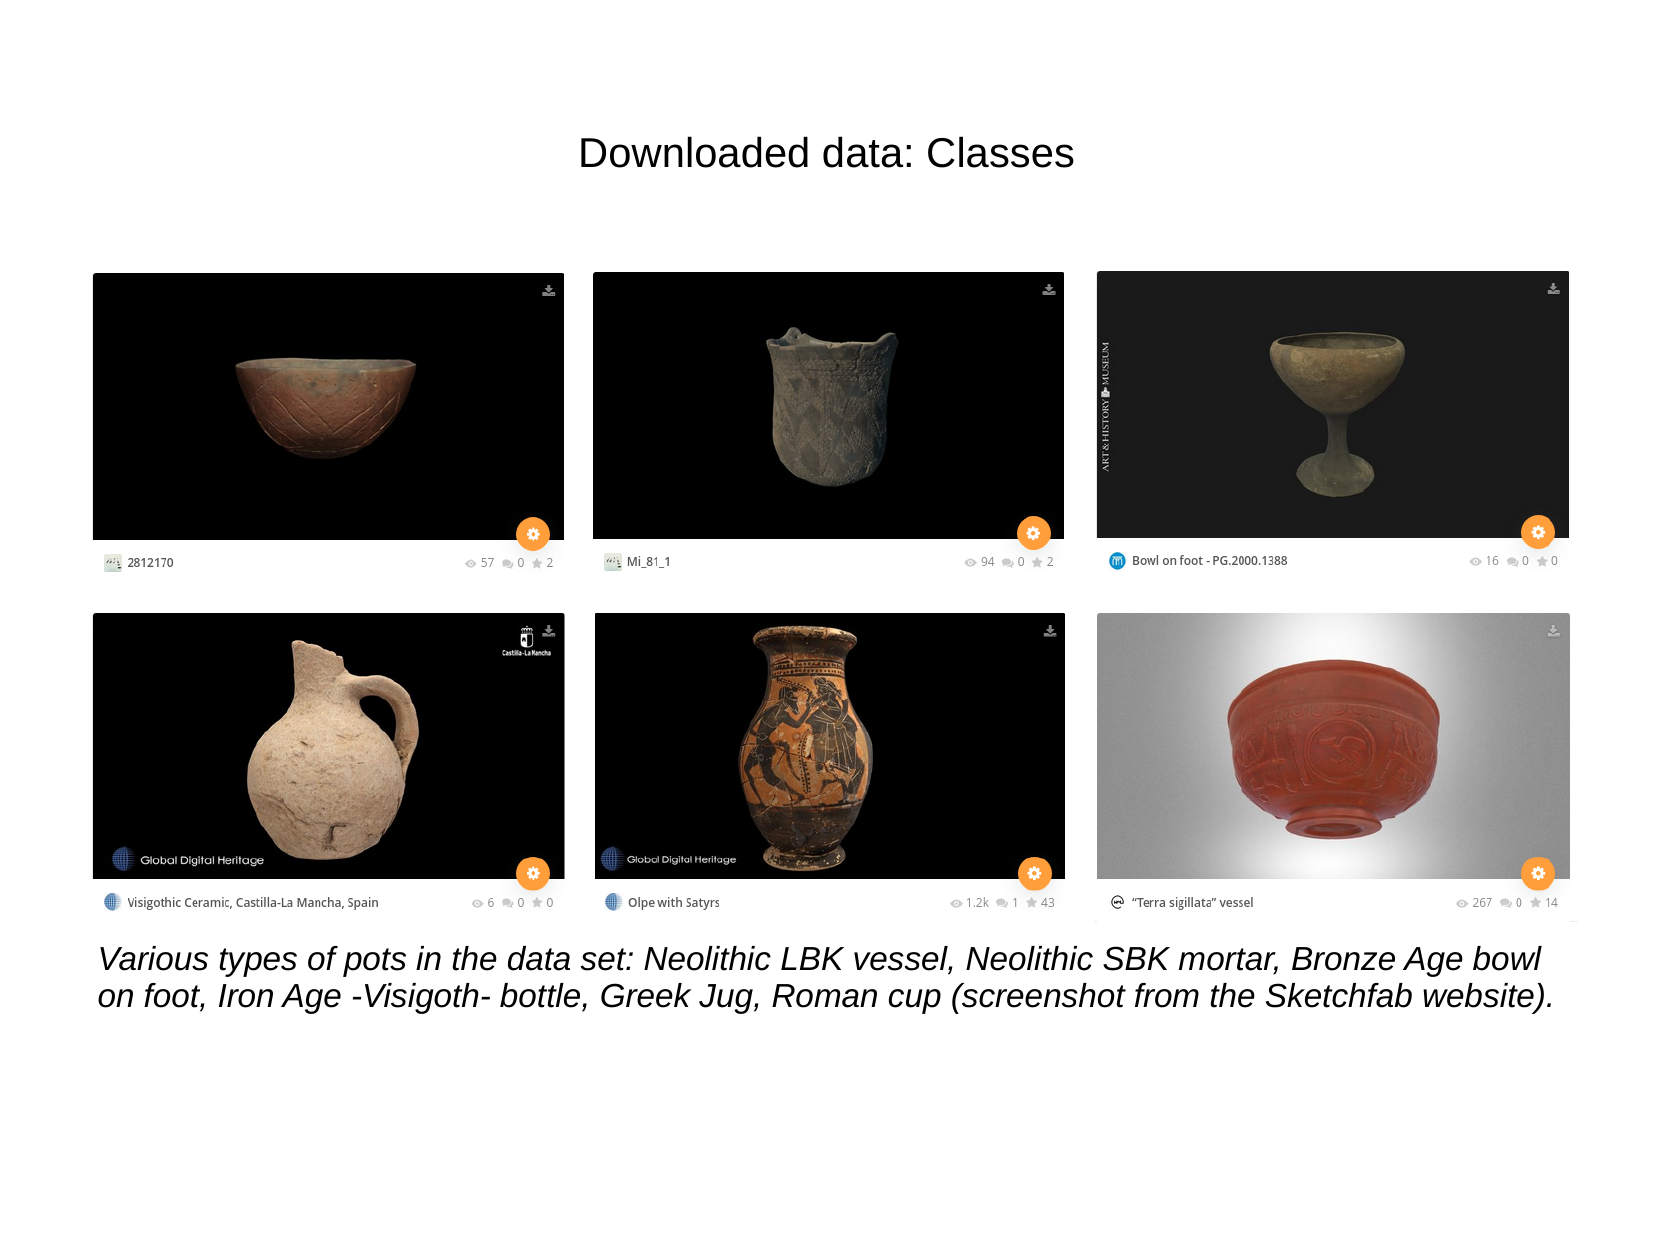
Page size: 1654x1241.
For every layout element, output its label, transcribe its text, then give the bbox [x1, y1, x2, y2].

picture [72, 255, 1580, 922]
title Downloaded data: Classes [82, 49, 1571, 255]
text_box Various types of pots in the data set: Neolithic LBK vessel, Neolithic SBK mortar, Bronze Age bowl on foot, Iron Age -Visigoth- bottle, Greek Jug, Roman cup (screenshot from the Sketchfab website). [82, 933, 1573, 1022]
